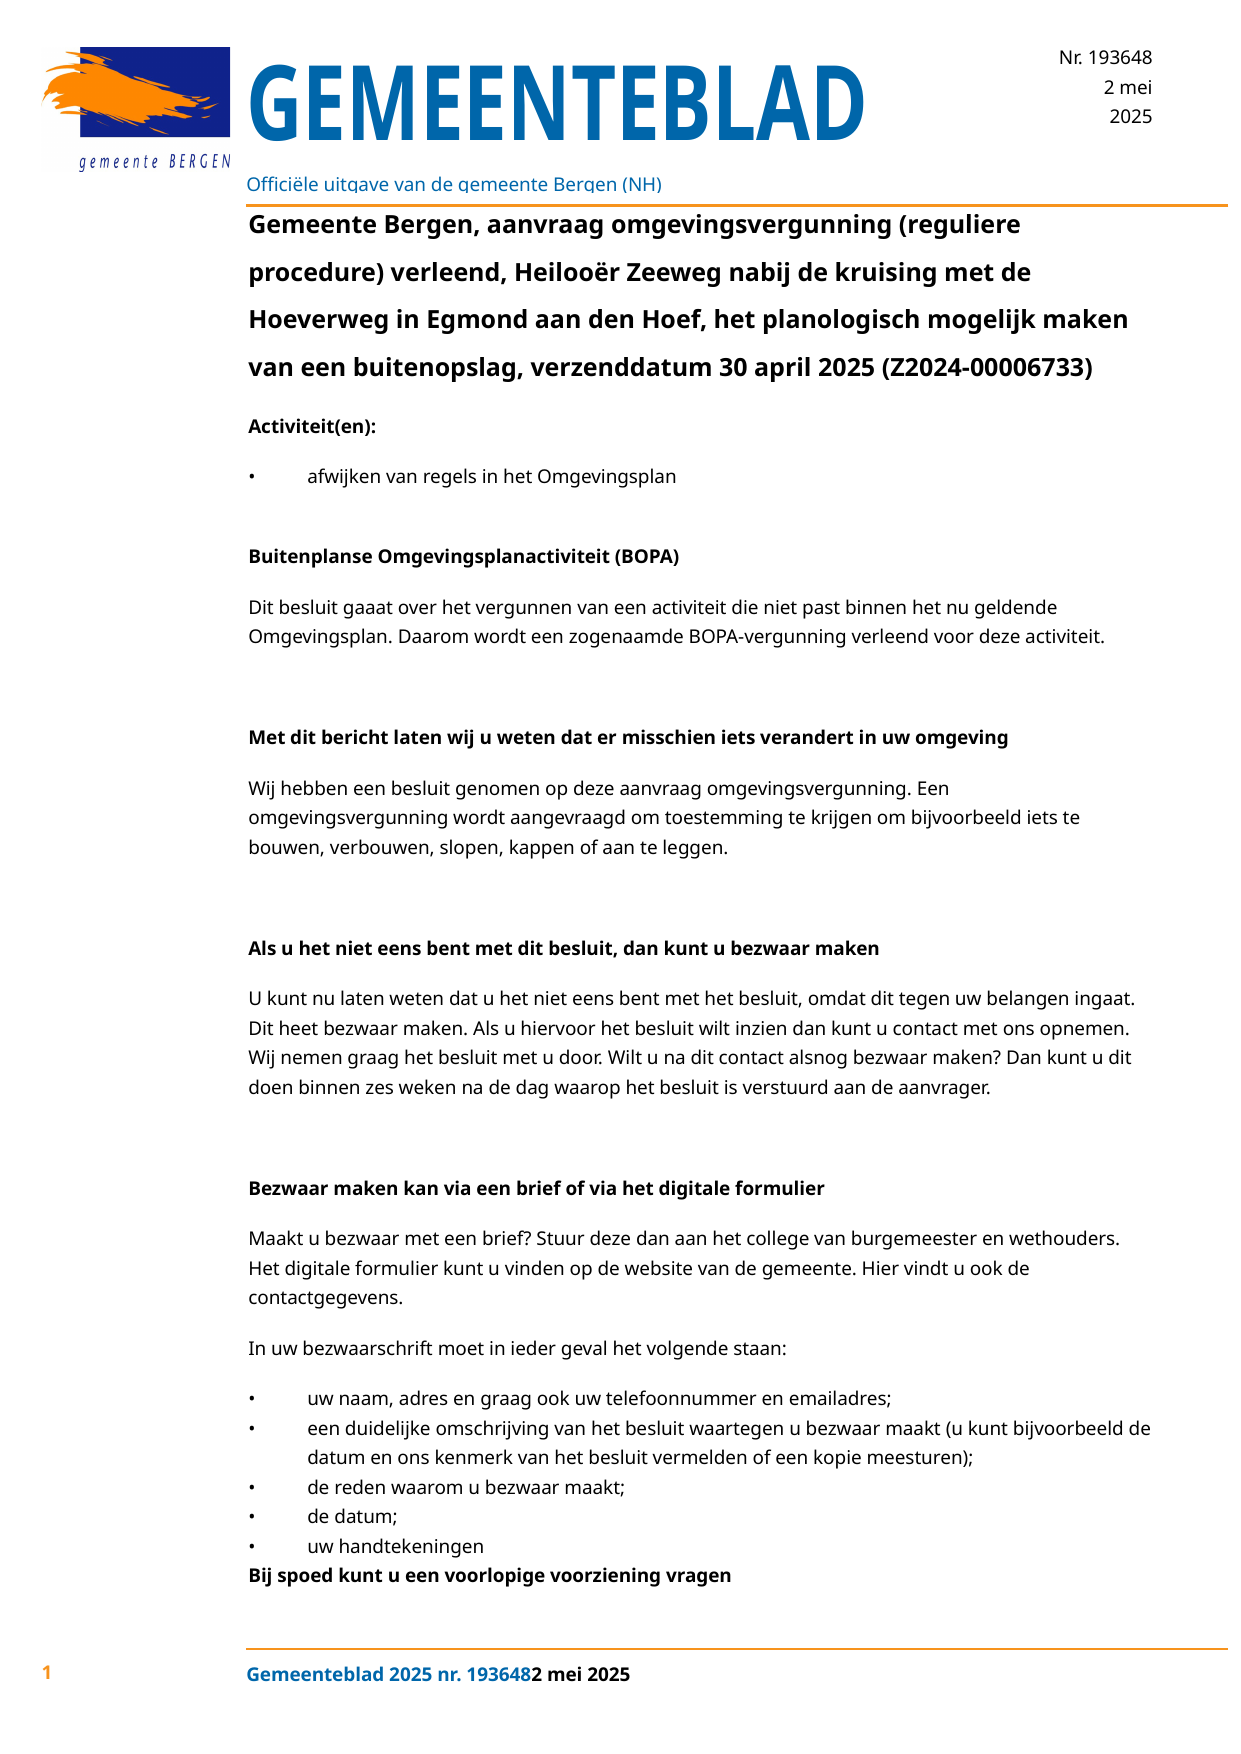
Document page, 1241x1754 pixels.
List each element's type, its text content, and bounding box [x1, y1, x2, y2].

list de datum; [248, 1503, 1152, 1529]
text Dit besluit gaaat over het vergunnen van een activiteit die niet past binnen het nu geldende Omgevingsplan. Daarom wordt een zogenaamde BOPA-vergunning verleend voor deze activiteit. [248, 594, 1152, 649]
text U kunt nu laten weten dat u het niet eens bent met het besluit, omdat dit tegen uw belangen ingaat. Dit heet bezwaar maken. Als u hiervoor het besluit wilt inzien dan kunt u contact met ons opnemen. Wij nemen graag het besluit met u door. Wilt u na dit contact alsnog bezwaar maken? Dan kunt u dit doen binnen zes weken na de dag waarop het besluit is verstuurd aan de aanvrager. [248, 985, 1152, 1100]
picture [41, 47, 231, 172]
text Buitenplanse Omgevingsplanactiviteit (BOPA) [248, 543, 1152, 569]
text Bezwaar maken kan via een brief of via het digitale formulier [248, 1175, 1152, 1201]
list uw naam, adres en graag ook uw telefoonnummer en emailadres; [248, 1385, 1152, 1411]
text Bij spoed kunt u een voorlopige voorziening vragen [248, 1563, 1152, 1588]
text Als u het niet eens bent met dit besluit, dan kunt u bezwaar maken [248, 935, 1152, 961]
text Activiteit(en): [248, 413, 1152, 439]
text Maakt u bezwaar met een brief? Stuur deze dan aan het college van burgemeester en wethouders. Het digitale formulier kunt u vinden op de website van de gemeente. Hier vindt u ook de contactgegevens. [248, 1225, 1152, 1310]
text Wij hebben een besluit genomen op deze aanvraag omgevingsvergunning. Een omgevingsvergunning wordt aangevraagd om toestemming te krijgen om bijvoorbeeld iets te bouwen, verbouwen, slopen, kappen of aan te leggen. [248, 775, 1152, 860]
list uw handtekeningen [248, 1533, 1152, 1559]
list afwijken van regels in het Omgevingsplan [248, 463, 1152, 489]
text In uw bezwaarschrift moet in ieder geval het volgende staan: [248, 1335, 1152, 1361]
list de reden waarom u bezwaar maakt; [248, 1474, 1152, 1500]
list een duidelijke omschrijving van het besluit waartegen u bezwaar maakt (u kunt bijvoorbeeld de datum en ons kenmerk van het besluit vermelden of een kopie meesturen); [248, 1415, 1152, 1470]
text Gemeente Bergen, aanvraag omgevingsvergunning (reguliere procedure) verleend, Heilooër Zeeweg nabij de kruising met de Hoeverweg in Egmond aan den Hoef, het planologisch mogelijk maken van een buitenopslag, verzenddatum 30 april 2025 (Z2024-00006733) [248, 207, 1152, 384]
text Met dit bericht laten wij u weten dat er misschien iets verandert in uw omgeving [248, 724, 1152, 750]
